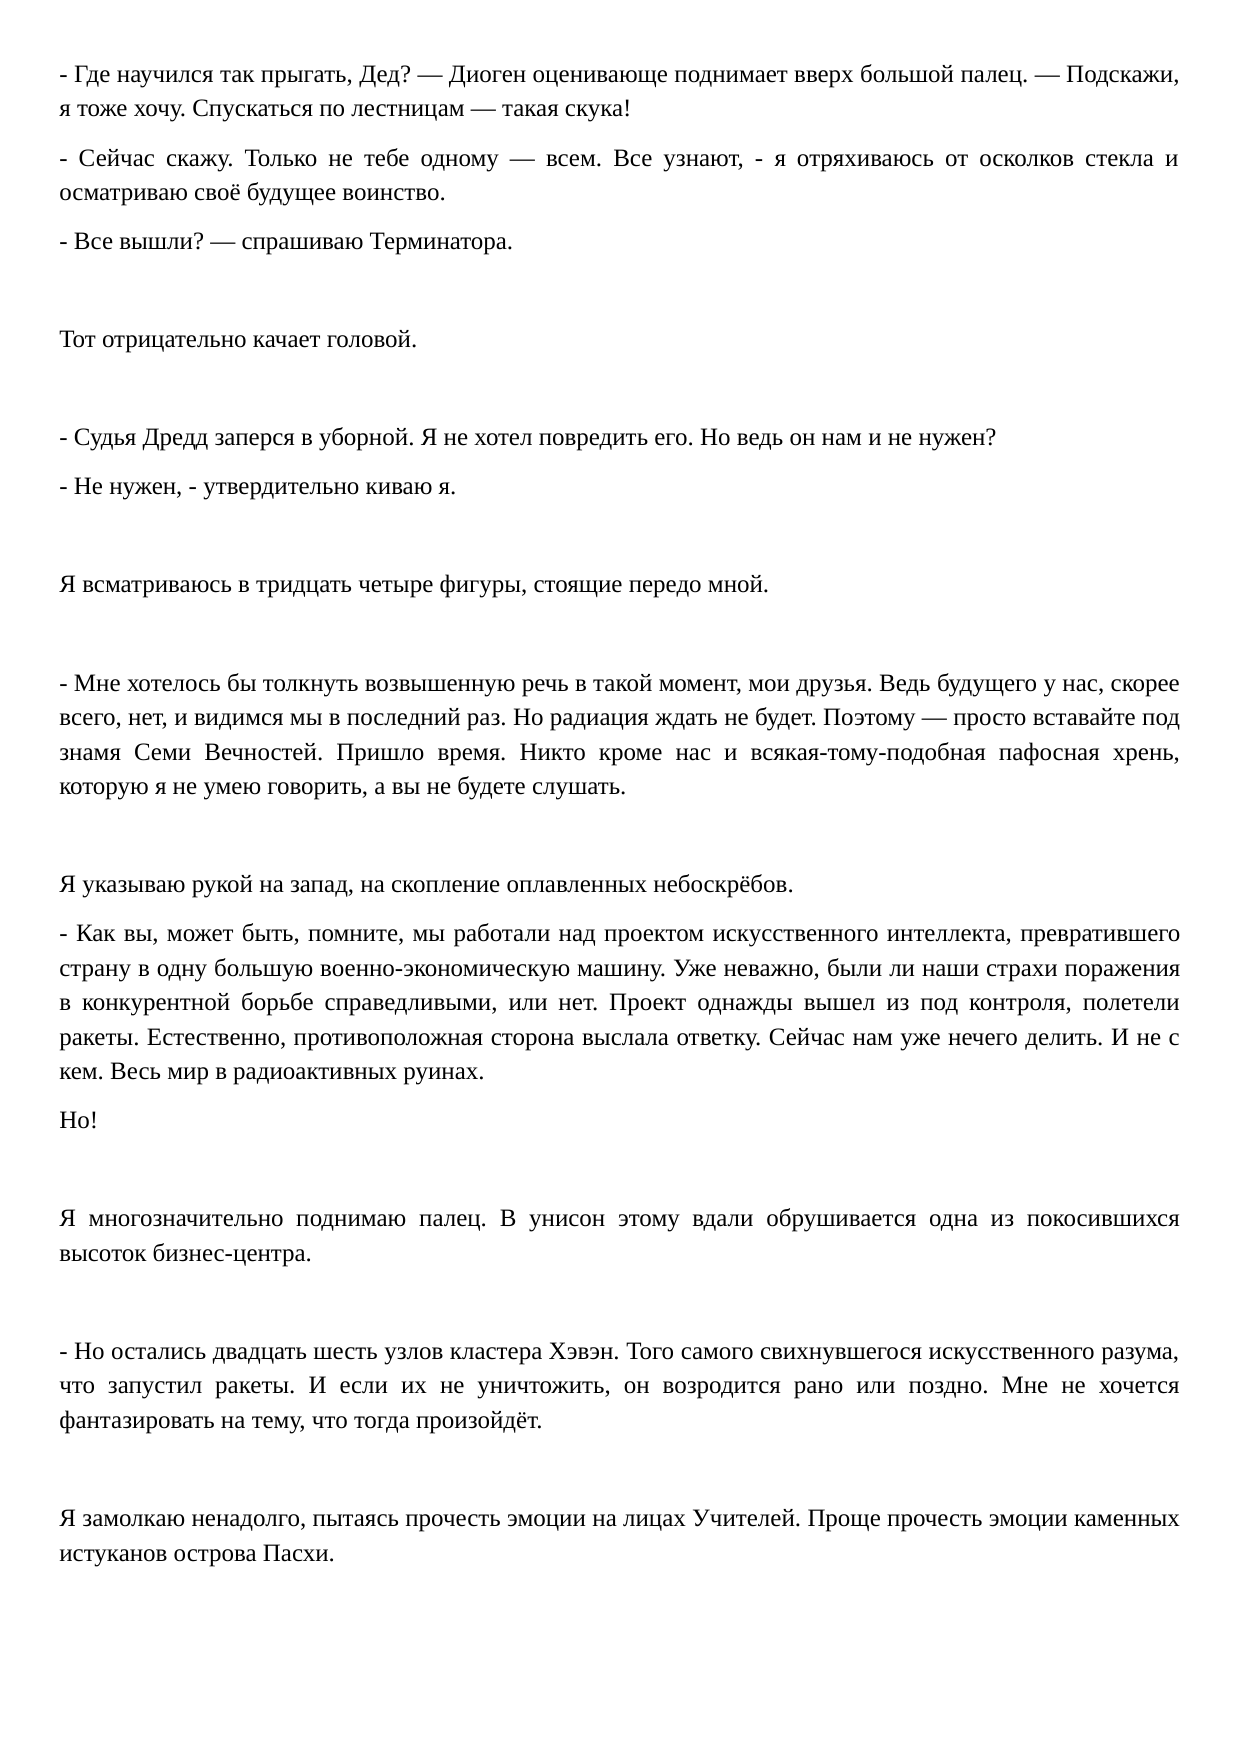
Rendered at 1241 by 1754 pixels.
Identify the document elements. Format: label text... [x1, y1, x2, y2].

text Я замолкаю ненадолго, пытаясь прочесть эмоции на лицах Учителей. Проще прочесть эмоции каменных истуканов острова Пасхи. [59, 1503, 1181, 1566]
text - Но остались двадцать шесть узлов кластера Хэвэн. Того самого свихнувшегося искусственного разума, что запустил ракеты. И если их не уничтожить, он возродится рано или поздно. Мне не хочется фантазировать на тему, что тогда произойдёт. [59, 1336, 1181, 1434]
text - Не нужен, - утвердительно киваю я. [59, 471, 1181, 500]
text - Где научился так прыгать, Дед? — Диоген оценивающе поднимает вверх большой палец. — Подскажи, я тоже хочу. Спускаться по лестницам — такая скука! [59, 59, 1181, 122]
text - Мне хотелось бы толкнуть возвышенную речь в такой момент, мои друзья. Ведь будущего у нас, скорее всего, нет, и видимся мы в последний раз. Но радиация ждать не будет. Поэтому — просто вставайте под знамя Семи Вечностей. Пришло время. Никто кроме нас и всякая-тому-подобная пафосная хрень, которую я не умею говорить, а вы не будете слушать. [59, 668, 1181, 800]
text Тот отрицательно качает головой. [59, 324, 1181, 353]
text - Судья Дредд заперся в уборной. Я не хотел повредить его. Но ведь он нам и не нужен? [59, 422, 1181, 451]
text Но! [59, 1105, 1181, 1134]
text - Сейчас скажу. Только не тебе одному — всем. Все узнают, - я отряхиваюсь от осколков стекла и осматриваю своё будущее воинство. [59, 143, 1181, 206]
text Я всматриваюсь в тридцать четыре фигуры, стоящие передо мной. [59, 569, 1181, 598]
text - Все вышли? — спрашиваю Терминатора. [59, 226, 1181, 255]
text Я указываю рукой на запад, на скопление оплавленных небоскрёбов. [59, 869, 1181, 898]
text Я многозначительно поднимаю палец. В унисон этому вдали обрушивается одна из покосившихся высоток бизнес-центра. [59, 1203, 1181, 1267]
text - Как вы, может быть, помните, мы работали над проектом искусственного интеллекта, превратившего страну в одну большую военно-экономическую машину. Уже неважно, были ли наши страхи поражения в конкурентной борьбе справедливыми, или нет. Проект однажды вышел из под контроля, полетели ракеты. Естественно, противоположная сторона выслала ответку. Сейчас нам уже нечего делить. И не с кем. Весь мир в радиоактивных руинах. [59, 918, 1181, 1085]
